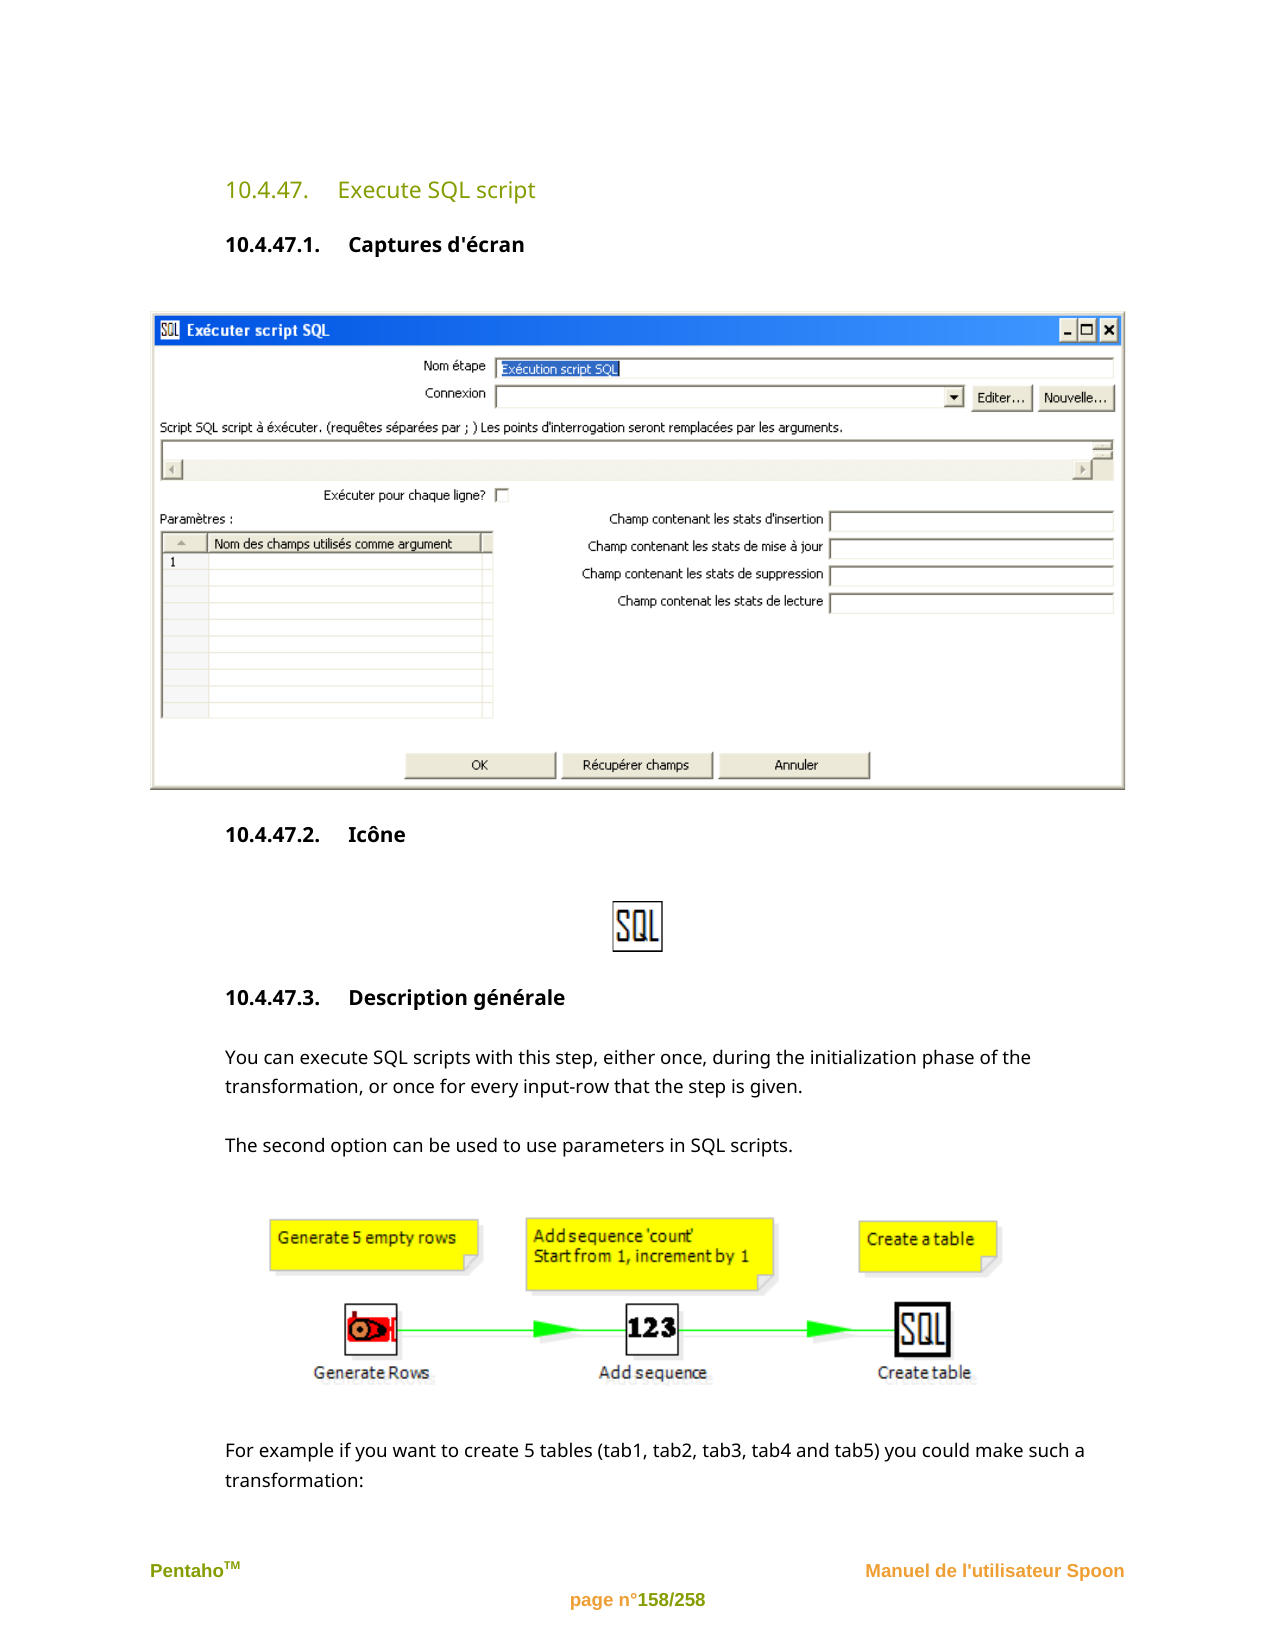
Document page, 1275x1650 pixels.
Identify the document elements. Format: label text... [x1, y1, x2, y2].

subtitle Description générale [225, 874, 1125, 1012]
text The second option can be used to use parameters in SQL scripts. [225, 1129, 1125, 1158]
text You can execute SQL scripts with this step, either once, during the initialization phase of the transformation, or once for every input-row that the step is given. [225, 1041, 1125, 1099]
subtitle Captures d'écran [225, 229, 1125, 258]
text For example if you want to create 5 tables (tab1, tab2, tab3, tab4 and tab5) you could make such a transformation: [225, 1187, 1125, 1493]
picture [150, 311, 1125, 790]
picture [612, 901, 663, 952]
subtitle Execute SQL script [225, 175, 1125, 204]
subtitle Icône [225, 790, 1125, 849]
subtitle [225, 283, 1125, 311]
